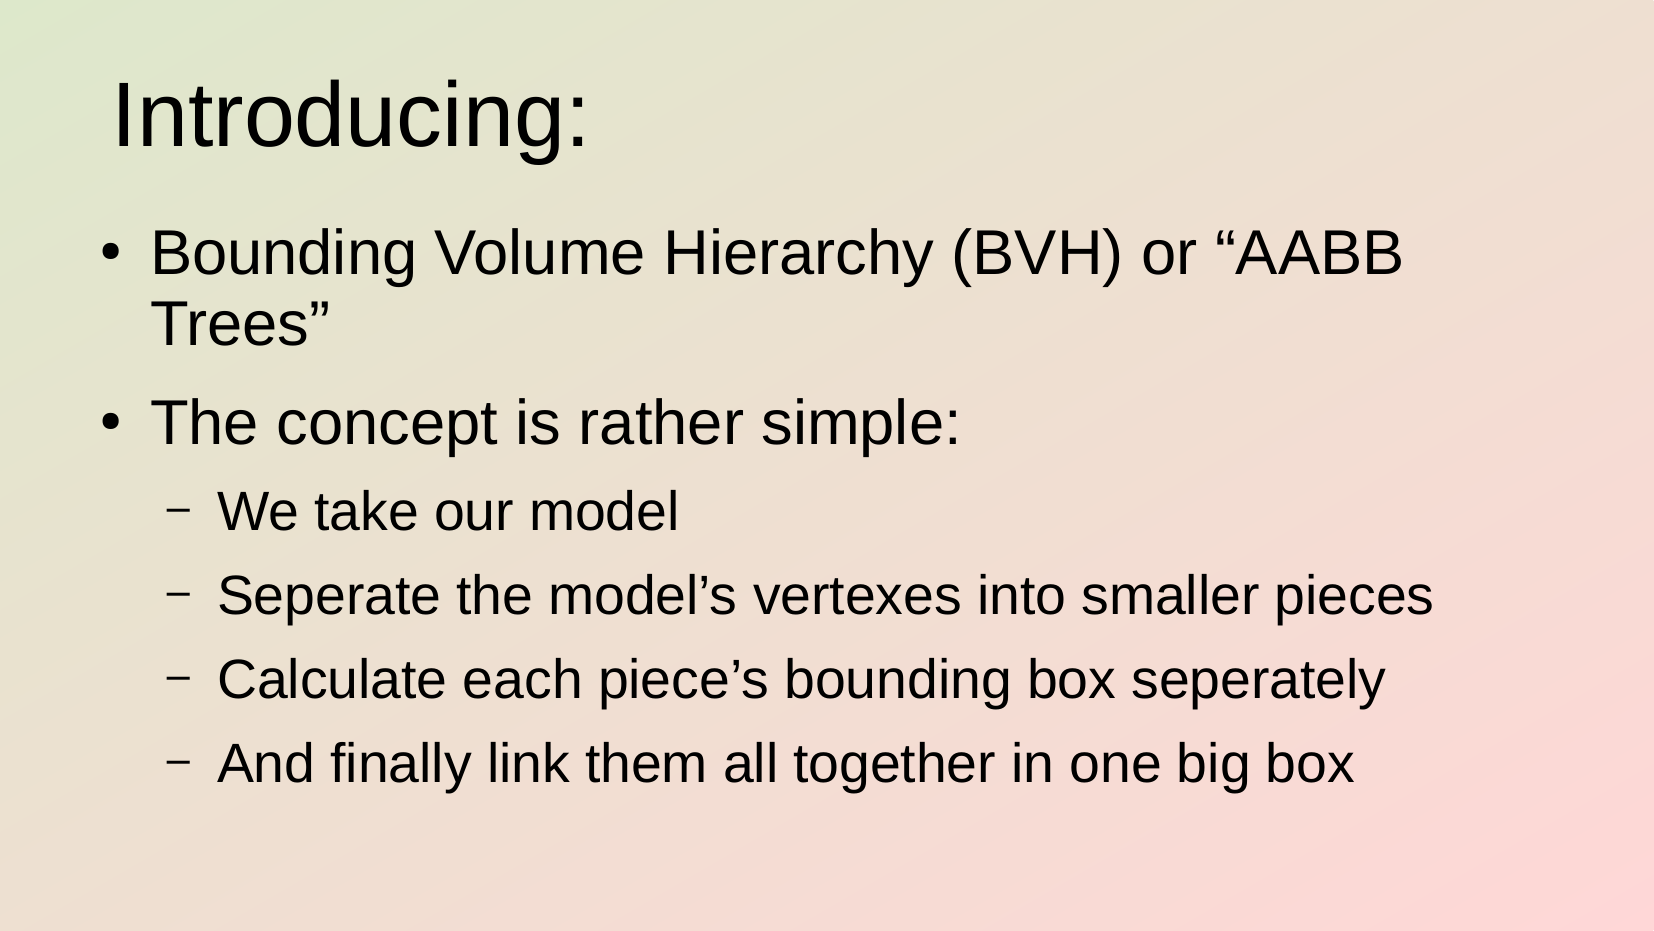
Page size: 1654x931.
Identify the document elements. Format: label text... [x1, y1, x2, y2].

list Bounding Volume Hierarchy (BVH) or “AABB Trees” The concept is rather simple: We take our model Seperate the model’s vertexes into smaller pieces Calculate each piece’s bounding box seperately And finally link them all together in one big box [82, 217, 1571, 798]
title Introducing: [82, 37, 621, 193]
